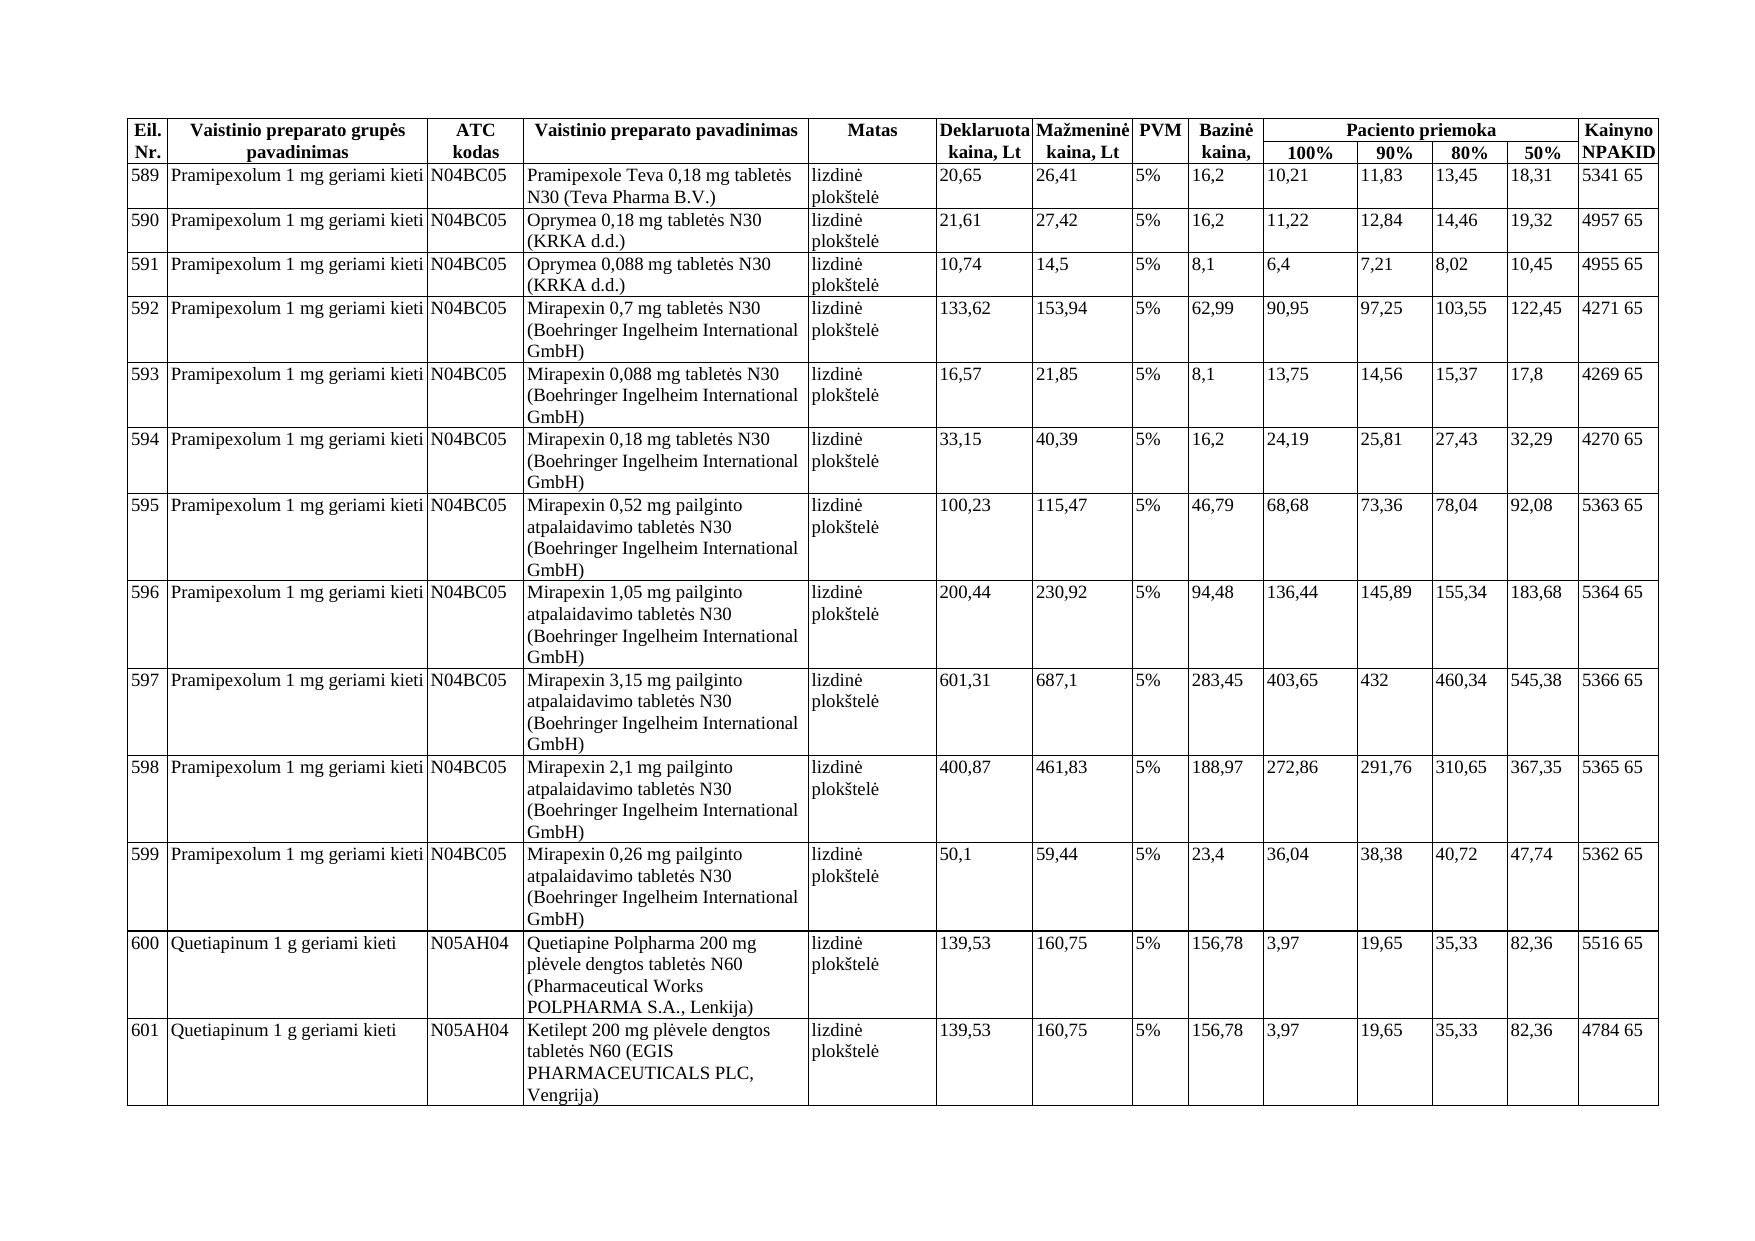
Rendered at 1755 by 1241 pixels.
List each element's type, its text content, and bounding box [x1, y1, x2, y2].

table_cell N04BC05 [428, 297, 523, 362]
table_cell lizdinė plokštelė [809, 843, 936, 929]
table_cell 10,21 [1264, 164, 1357, 207]
table_cell 16,57 [937, 363, 1032, 427]
table_cell 14,5 [1033, 253, 1132, 296]
table_cell Mirapexin 0,088 mg tabletės N30 (Boehringer Ingelheim International GmbH) [524, 363, 808, 427]
table_cell Mirapexin 0,7 mg tabletės N30 (Boehringer Ingelheim International GmbH) [524, 297, 808, 362]
table_cell 97,25 [1358, 297, 1432, 362]
table_cell 595 [128, 494, 167, 580]
table_cell 593 [128, 363, 167, 427]
table_header Mažmeninė kaina, Lt [1033, 119, 1132, 163]
table_cell 26,41 [1033, 164, 1132, 207]
table_cell 5% [1133, 756, 1188, 842]
table_cell 156,78 [1189, 932, 1263, 1018]
table_cell 10,74 [937, 253, 1032, 296]
table_cell Mirapexin 2,1 mg pailginto atpalaidavimo tabletės N30 (Boehringer Ingelheim International GmbH) [524, 756, 808, 842]
table_cell 8,1 [1189, 253, 1263, 296]
table_cell 16,2 [1189, 164, 1263, 207]
table_header PVM [1133, 119, 1188, 163]
table_cell 21,85 [1033, 363, 1132, 427]
table_cell 14,56 [1358, 363, 1432, 427]
table_cell 600 [128, 932, 167, 1018]
table_cell 8,02 [1433, 253, 1507, 296]
table_cell 40,39 [1033, 428, 1132, 493]
table_header Vaistinio preparato grupės pavadinimas [168, 119, 427, 163]
table_header Matas [809, 119, 936, 163]
table_cell Pramipexole Teva 0,18 mg tabletės N30 (Teva Pharma B.V.) [524, 164, 808, 207]
table_cell 27,43 [1433, 428, 1507, 493]
table_cell 155,34 [1433, 581, 1507, 668]
table_cell 139,53 [937, 1019, 1032, 1105]
table_cell 687,1 [1033, 669, 1132, 755]
table_cell 183,68 [1508, 581, 1578, 668]
table_cell 5% [1133, 494, 1188, 580]
table_cell 12,84 [1358, 209, 1432, 252]
table_header ATC kodas [428, 119, 523, 163]
table_cell 3,97 [1264, 1019, 1357, 1105]
table_cell Pramipexolum 1 mg geriami kieti [168, 209, 427, 252]
table_cell 5% [1133, 581, 1188, 668]
table_cell lizdinė plokštelė [809, 669, 936, 755]
table_cell 5% [1133, 1019, 1188, 1105]
table_cell 4271 65 [1579, 297, 1658, 362]
table_header Paciento priemoka [1264, 119, 1578, 141]
table_cell 46,79 [1189, 494, 1263, 580]
table_cell lizdinė plokštelė [809, 164, 936, 207]
table_cell Mirapexin 0,52 mg pailginto atpalaidavimo tabletės N30 (Boehringer Ingelheim International GmbH) [524, 494, 808, 580]
table_cell 283,45 [1189, 669, 1263, 755]
table_cell 18,31 [1508, 164, 1578, 207]
table_cell 461,83 [1033, 756, 1132, 842]
table_cell 601,31 [937, 669, 1032, 755]
table_cell Quetiapinum 1 g geriami kieti [168, 1019, 427, 1105]
table_cell 10,45 [1508, 253, 1578, 296]
table_cell 4784 65 [1579, 1019, 1658, 1105]
table_cell 13,75 [1264, 363, 1357, 427]
table_cell 4955 65 [1579, 253, 1658, 296]
table_cell lizdinė plokštelė [809, 363, 936, 427]
table_cell 367,35 [1508, 756, 1578, 842]
table_cell 78,04 [1433, 494, 1507, 580]
table_cell N04BC05 [428, 253, 523, 296]
table_cell 310,65 [1433, 756, 1507, 842]
table_cell 62,99 [1189, 297, 1263, 362]
table_cell 50% [1508, 142, 1578, 163]
table_cell Pramipexolum 1 mg geriami kieti [168, 669, 427, 755]
table_cell 589 [128, 164, 167, 207]
table_cell 100% [1264, 142, 1357, 163]
table_cell 160,75 [1033, 932, 1132, 1018]
table_cell 19,32 [1508, 209, 1578, 252]
table_cell 156,78 [1189, 1019, 1263, 1105]
table_cell lizdinė plokštelė [809, 209, 936, 252]
table_cell Pramipexolum 1 mg geriami kieti [168, 843, 427, 929]
table_cell 38,38 [1358, 843, 1432, 929]
table_cell lizdinė plokštelė [809, 1019, 936, 1105]
table_header Kainyno NPAKID [1579, 119, 1658, 163]
table_cell 3,97 [1264, 932, 1357, 1018]
table_cell 92,08 [1508, 494, 1578, 580]
table_cell 200,44 [937, 581, 1032, 668]
table_cell 90,95 [1264, 297, 1357, 362]
table_cell 230,92 [1033, 581, 1132, 668]
table_cell 5% [1133, 253, 1188, 296]
table_cell Mirapexin 0,26 mg pailginto atpalaidavimo tabletės N30 (Boehringer Ingelheim International GmbH) [524, 843, 808, 929]
table_cell Pramipexolum 1 mg geriami kieti [168, 253, 427, 296]
table_cell Pramipexolum 1 mg geriami kieti [168, 428, 427, 493]
table_cell Pramipexolum 1 mg geriami kieti [168, 494, 427, 580]
table_cell N04BC05 [428, 756, 523, 842]
table_cell 4269 65 [1579, 363, 1658, 427]
table_cell 33,15 [937, 428, 1032, 493]
table_cell N04BC05 [428, 669, 523, 755]
table_cell N04BC05 [428, 843, 523, 929]
table_cell 47,74 [1508, 843, 1578, 929]
table_cell Pramipexolum 1 mg geriami kieti [168, 756, 427, 842]
table_cell 82,36 [1508, 932, 1578, 1018]
table_cell 82,36 [1508, 1019, 1578, 1105]
table_cell 601 [128, 1019, 167, 1105]
table_cell 5% [1133, 932, 1188, 1018]
table_cell 20,65 [937, 164, 1032, 207]
table_cell 291,76 [1358, 756, 1432, 842]
table_cell 17,8 [1508, 363, 1578, 427]
table_cell lizdinė plokštelė [809, 297, 936, 362]
table_cell 5% [1133, 164, 1188, 207]
table_cell 153,94 [1033, 297, 1132, 362]
table_cell 4957 65 [1579, 209, 1658, 252]
table_cell Pramipexolum 1 mg geriami kieti [168, 363, 427, 427]
table_cell 4270 65 [1579, 428, 1658, 493]
table_cell 19,65 [1358, 1019, 1432, 1105]
table_cell Quetiapinum 1 g geriami kieti [168, 932, 427, 1018]
table_cell Mirapexin 3,15 mg pailginto atpalaidavimo tabletės N30 (Boehringer Ingelheim International GmbH) [524, 669, 808, 755]
table_cell 68,68 [1264, 494, 1357, 580]
table_cell lizdinė plokštelė [809, 932, 936, 1018]
table_cell lizdinė plokštelė [809, 428, 936, 493]
table_cell 594 [128, 428, 167, 493]
table_cell Pramipexolum 1 mg geriami kieti [168, 164, 427, 207]
table_cell 19,65 [1358, 932, 1432, 1018]
table_cell 460,34 [1433, 669, 1507, 755]
table_cell 133,62 [937, 297, 1032, 362]
table_cell lizdinė plokštelė [809, 494, 936, 580]
table_cell 50,1 [937, 843, 1032, 929]
table_cell 103,55 [1433, 297, 1507, 362]
table_cell N04BC05 [428, 494, 523, 580]
table_cell 14,46 [1433, 209, 1507, 252]
table_cell 16,2 [1189, 428, 1263, 493]
table_cell 5516 65 [1579, 932, 1658, 1018]
table_cell 24,19 [1264, 428, 1357, 493]
table_cell lizdinė plokštelė [809, 253, 936, 296]
table_cell 27,42 [1033, 209, 1132, 252]
table_cell 5% [1133, 209, 1188, 252]
table_cell 5363 65 [1579, 494, 1658, 580]
table_cell N04BC05 [428, 428, 523, 493]
table_cell N04BC05 [428, 363, 523, 427]
table_cell 5365 65 [1579, 756, 1658, 842]
table_header Bazinė kaina, Lt [1189, 119, 1263, 163]
table_cell 5362 65 [1579, 843, 1658, 929]
table_cell 25,81 [1358, 428, 1432, 493]
table_cell 591 [128, 253, 167, 296]
table_cell 5% [1133, 669, 1188, 755]
table_cell 5366 65 [1579, 669, 1658, 755]
table_cell 592 [128, 297, 167, 362]
table_cell 5% [1133, 363, 1188, 427]
table_cell 5% [1133, 428, 1188, 493]
table_cell Pramipexolum 1 mg geriami kieti [168, 581, 427, 668]
table_cell 11,83 [1358, 164, 1432, 207]
table_cell 16,2 [1189, 209, 1263, 252]
table_cell N04BC05 [428, 209, 523, 252]
table_cell 5341 65 [1579, 164, 1658, 207]
table_cell 15,37 [1433, 363, 1507, 427]
table_cell lizdinė plokštelė [809, 756, 936, 842]
table_cell 596 [128, 581, 167, 668]
table_cell 5364 65 [1579, 581, 1658, 668]
table_cell 599 [128, 843, 167, 929]
table_header Eil. Nr. [128, 119, 167, 163]
table_cell 160,75 [1033, 1019, 1132, 1105]
table_cell 188,97 [1189, 756, 1263, 842]
table_cell 21,61 [937, 209, 1032, 252]
table_cell 432 [1358, 669, 1432, 755]
table_cell 36,04 [1264, 843, 1357, 929]
table_header Deklaruota kaina, Lt [937, 119, 1032, 163]
table_header Vaistinio preparato pavadinimas [524, 119, 808, 163]
table_cell Quetiapine Polpharma 200 mg plėvele dengtos tabletės N60 (Pharmaceutical Works POLPHARMA S.A., Lenkija) [524, 932, 808, 1018]
table_cell 136,44 [1264, 581, 1357, 668]
table_cell 80% [1433, 142, 1507, 163]
table_cell 272,86 [1264, 756, 1357, 842]
table_cell Pramipexolum 1 mg geriami kieti [168, 297, 427, 362]
table_cell 6,4 [1264, 253, 1357, 296]
table_cell 32,29 [1508, 428, 1578, 493]
table_cell Oprymea 0,18 mg tabletės N30 (KRKA d.d.) [524, 209, 808, 252]
table_cell 35,33 [1433, 932, 1507, 1018]
table_cell 597 [128, 669, 167, 755]
table_cell 90% [1358, 142, 1432, 163]
table_cell 122,45 [1508, 297, 1578, 362]
table_cell 8,1 [1189, 363, 1263, 427]
table_cell 403,65 [1264, 669, 1357, 755]
table_cell 94,48 [1189, 581, 1263, 668]
table_cell 35,33 [1433, 1019, 1507, 1105]
table_cell 40,72 [1433, 843, 1507, 929]
table_cell 7,21 [1358, 253, 1432, 296]
table_cell Mirapexin 1,05 mg pailginto atpalaidavimo tabletės N30 (Boehringer Ingelheim International GmbH) [524, 581, 808, 668]
table_cell 73,36 [1358, 494, 1432, 580]
table_cell 145,89 [1358, 581, 1432, 668]
table_cell 598 [128, 756, 167, 842]
table_cell 11,22 [1264, 209, 1357, 252]
table_cell Oprymea 0,088 mg tabletės N30 (KRKA d.d.) [524, 253, 808, 296]
table_cell 100,23 [937, 494, 1032, 580]
table_cell 545,38 [1508, 669, 1578, 755]
table_cell N05AH04 [428, 1019, 523, 1105]
table_cell 590 [128, 209, 167, 252]
table_cell 5% [1133, 843, 1188, 929]
table_cell 59,44 [1033, 843, 1132, 929]
table_cell 115,47 [1033, 494, 1132, 580]
table_cell 13,45 [1433, 164, 1507, 207]
table_cell 5% [1133, 297, 1188, 362]
table_cell 139,53 [937, 932, 1032, 1018]
table_cell Ketilept 200 mg plėvele dengtos tabletės N60 (EGIS PHARMACEUTICALS PLC, Vengrija) [524, 1019, 808, 1105]
table_cell lizdinė plokštelė [809, 581, 936, 668]
table_cell Mirapexin 0,18 mg tabletės N30 (Boehringer Ingelheim International GmbH) [524, 428, 808, 493]
table_cell 400,87 [937, 756, 1032, 842]
table_cell N04BC05 [428, 164, 523, 207]
table_cell N04BC05 [428, 581, 523, 668]
table_cell N05AH04 [428, 932, 523, 1018]
table_cell 23,4 [1189, 843, 1263, 929]
